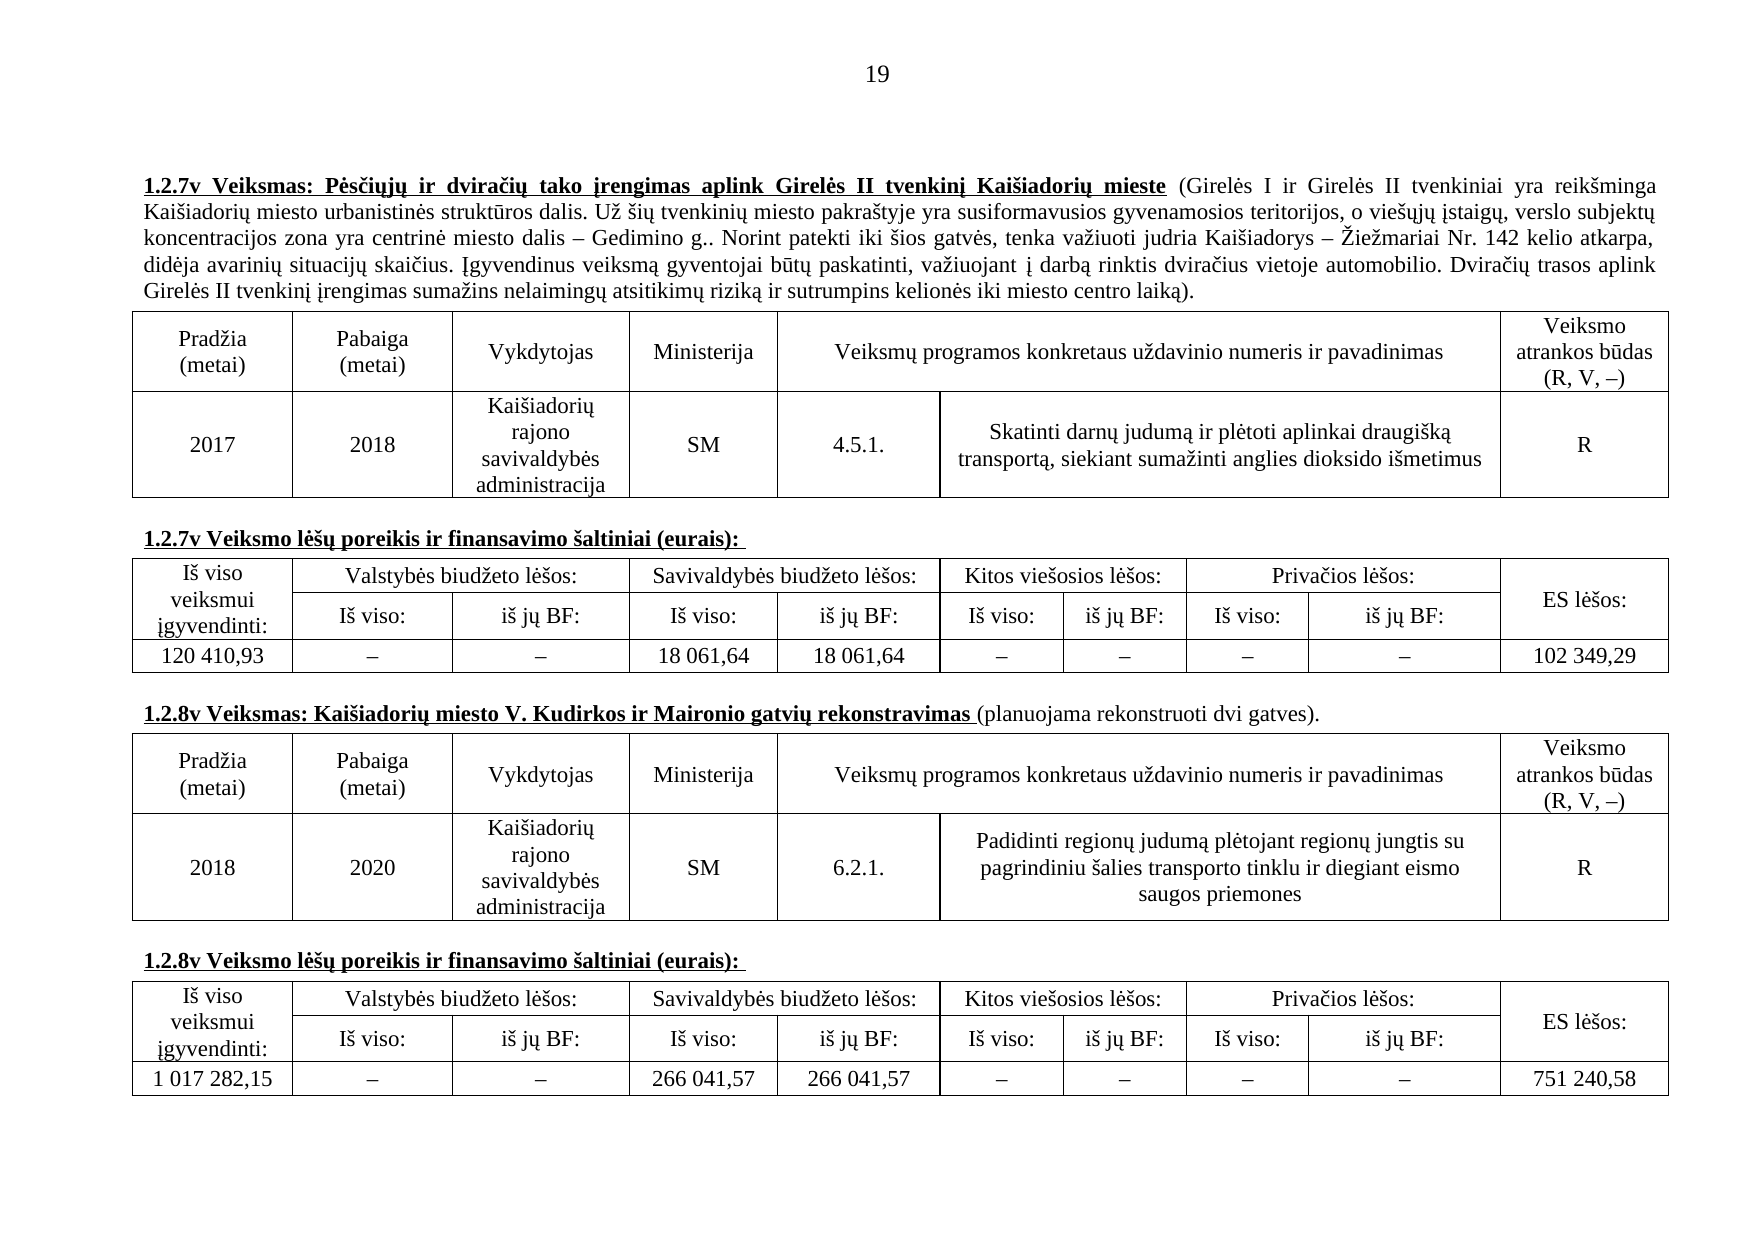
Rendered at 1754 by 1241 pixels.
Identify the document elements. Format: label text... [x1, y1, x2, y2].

table_cell 266 041,57 [630, 1062, 777, 1095]
table_cell – [941, 640, 1063, 672]
table_cell Iš viso: [1187, 593, 1308, 638]
table_cell Iš viso: [630, 1016, 777, 1061]
table_cell [1669, 558, 1694, 592]
table_cell 18 061,64 [630, 640, 777, 672]
table_cell [128, 639, 132, 672]
table_cell – [453, 1062, 629, 1095]
table_cell SM [630, 814, 777, 920]
table_cell – [1064, 640, 1186, 672]
table_cell Skatinti darnų judumą ir plėtoti aplinkai draugišką transportą, siekiant sumažinti anglies dioksido išmetimus [941, 392, 1500, 497]
table_cell Kaišiadorių rajono savivaldybės administracija [453, 392, 629, 497]
table_cell 266 041,57 [778, 1062, 939, 1095]
table_cell Valstybės biudžeto lėšos: [293, 559, 629, 592]
table_cell Kitos viešosios lėšos: [941, 559, 1186, 592]
table_cell – [293, 640, 452, 672]
table_cell Iš viso: [293, 1016, 452, 1061]
table_cell 18 061,64 [778, 640, 939, 672]
table_cell 2017 [133, 392, 292, 497]
table_cell R [1501, 392, 1668, 497]
table_cell [128, 813, 132, 920]
table_cell iš jų BF: [778, 1016, 939, 1061]
table_cell – [1187, 640, 1308, 672]
table_cell [128, 1061, 132, 1095]
table_cell Pabaiga (metai) [293, 312, 452, 391]
table_cell [1669, 1061, 1694, 1095]
table_cell – [453, 640, 629, 672]
table_cell 2018 [293, 392, 452, 497]
table_cell Veiksmo atrankos būdas (R, V, –) [1501, 312, 1668, 391]
table_cell Iš viso veiksmui įgyvendinti: [133, 559, 292, 638]
table_cell – [293, 1062, 452, 1095]
table_cell Ministerija [630, 734, 777, 813]
table_cell Ministerija [630, 312, 777, 391]
table_cell 1 017 282,15 [133, 1062, 292, 1095]
table_cell [128, 311, 132, 391]
table_cell Iš viso veiksmui įgyvendinti: [133, 982, 292, 1061]
table_cell [1669, 592, 1694, 638]
table_cell Kaišiadorių rajono savivaldybės administracija [453, 814, 629, 920]
table_cell – [941, 1062, 1063, 1095]
table_cell [128, 1015, 132, 1061]
table_cell [1669, 981, 1694, 1014]
table_cell iš jų BF: [453, 1016, 629, 1061]
table_cell Veiksmo atrankos būdas (R, V, –) [1501, 734, 1668, 813]
table_cell 2020 [293, 814, 452, 920]
table_cell Padidinti regionų judumą plėtojant regionų jungtis su pagrindiniu šalies transporto tinklu ir diegiant eismo saugos priemones [941, 814, 1500, 920]
table_cell 751 240,58 [1501, 1062, 1668, 1095]
table_cell – [1064, 1062, 1186, 1095]
table_cell – [1309, 640, 1500, 672]
table_cell [128, 592, 132, 638]
table_cell Iš viso: [941, 1016, 1063, 1061]
table_cell 1.2.7v Veiksmo lėšų poreikis ir finansavimo šaltiniai (eurais): [132, 498, 1668, 558]
table_cell R [1501, 814, 1668, 920]
table_cell Privačios lėšos: [1187, 982, 1500, 1014]
table_cell Savivaldybės biudžeto lėšos: [630, 559, 939, 592]
table_cell [128, 558, 132, 592]
table_cell 2018 [133, 814, 292, 920]
table_cell Veiksmų programos konkretaus uždavinio numeris ir pavadinimas [778, 312, 1500, 391]
table_cell Pabaiga (metai) [293, 734, 452, 813]
table_cell [1669, 672, 1694, 733]
table_cell Iš viso: [1187, 1016, 1308, 1061]
table_cell iš jų BF: [453, 593, 629, 638]
table_header 1.2.7v Veiksmas: Pėsčiųjų ir dviračių tako įrengimas aplink Girelės II tvenkinį Kaišiadorių mieste (Girelės I ir Girelės II tvenkiniai yra reikšminga Kaišiadorių miesto urbanistinės struktūros dalis. Už šių tvenkinių miesto pakraštyje yra susiformavusios gyvenamosios teritorijos, o viešųjų įstaigų, verslo subjektų koncentracijos zona yra centrinė miesto dalis – Gedimino g.. Norint patekti iki šios gatvės, tenka važiuoti judria Kaišiadorys – Žiežmariai Nr. 142 kelio atkarpa, didėja avarinių situacijų skaičius. Įgyvendinus veiksmą gyventojai būtų paskatinti, važiuojant į darbą rinktis dviračius vietoje automobilio. Dviračių trasos aplink Girelės II tvenkinį įrengimas sumažins nelaimingų atsitikimų riziką ir sutrumpins kelionės iki miesto centro laiką). [132, 145, 1668, 311]
table_cell Vykdytojas [453, 312, 629, 391]
table_cell iš jų BF: [1309, 1016, 1500, 1061]
table_cell Kitos viešosios lėšos: [941, 982, 1186, 1014]
table_cell [1669, 813, 1694, 920]
table_cell [128, 672, 132, 733]
table_cell SM [630, 392, 777, 497]
table_header [1669, 145, 1694, 311]
table_cell 1.2.8v Veiksmas: Kaišiadorių miesto V. Kudirkos ir Maironio gatvių rekonstravimas (planuojama rekonstruoti dvi gatves). [132, 673, 1668, 733]
table_cell [1669, 733, 1694, 813]
table_cell Pradžia (metai) [133, 312, 292, 391]
table_cell [1669, 311, 1694, 391]
table_cell – [1187, 1062, 1308, 1095]
table_cell [128, 391, 132, 497]
table_cell ES lėšos: [1501, 982, 1668, 1061]
table_cell Veiksmų programos konkretaus uždavinio numeris ir pavadinimas [778, 734, 1500, 813]
table_cell iš jų BF: [778, 593, 939, 638]
table_cell Valstybės biudžeto lėšos: [293, 982, 629, 1014]
table_cell [128, 733, 132, 813]
table_cell – [1309, 1062, 1500, 1095]
table_cell [128, 497, 132, 558]
table_cell Vykdytojas [453, 734, 629, 813]
table_cell [1669, 920, 1694, 981]
table_cell iš jų BF: [1064, 593, 1186, 638]
table_cell iš jų BF: [1309, 593, 1500, 638]
table_cell iš jų BF: [1064, 1016, 1186, 1061]
table_cell Savivaldybės biudžeto lėšos: [630, 982, 939, 1014]
table_cell 102 349,29 [1501, 640, 1668, 672]
table_cell Privačios lėšos: [1187, 559, 1500, 592]
table_cell [128, 920, 132, 981]
table_cell [1669, 391, 1694, 497]
table_cell 120 410,93 [133, 640, 292, 672]
table_cell [1669, 497, 1694, 558]
table_cell 6.2.1. [778, 814, 939, 920]
table_cell 4.5.1. [778, 392, 939, 497]
table_cell Pradžia (metai) [133, 734, 292, 813]
table_cell [1669, 1015, 1694, 1061]
table_cell Iš viso: [941, 593, 1063, 638]
table_cell Iš viso: [293, 593, 452, 638]
table_cell [128, 981, 132, 1014]
table_header [128, 145, 132, 311]
table_cell Iš viso: [630, 593, 777, 638]
table_cell ES lėšos: [1501, 559, 1668, 638]
table_cell [1669, 639, 1694, 672]
table_cell 1.2.8v Veiksmo lėšų poreikis ir finansavimo šaltiniai (eurais): [132, 921, 1668, 981]
